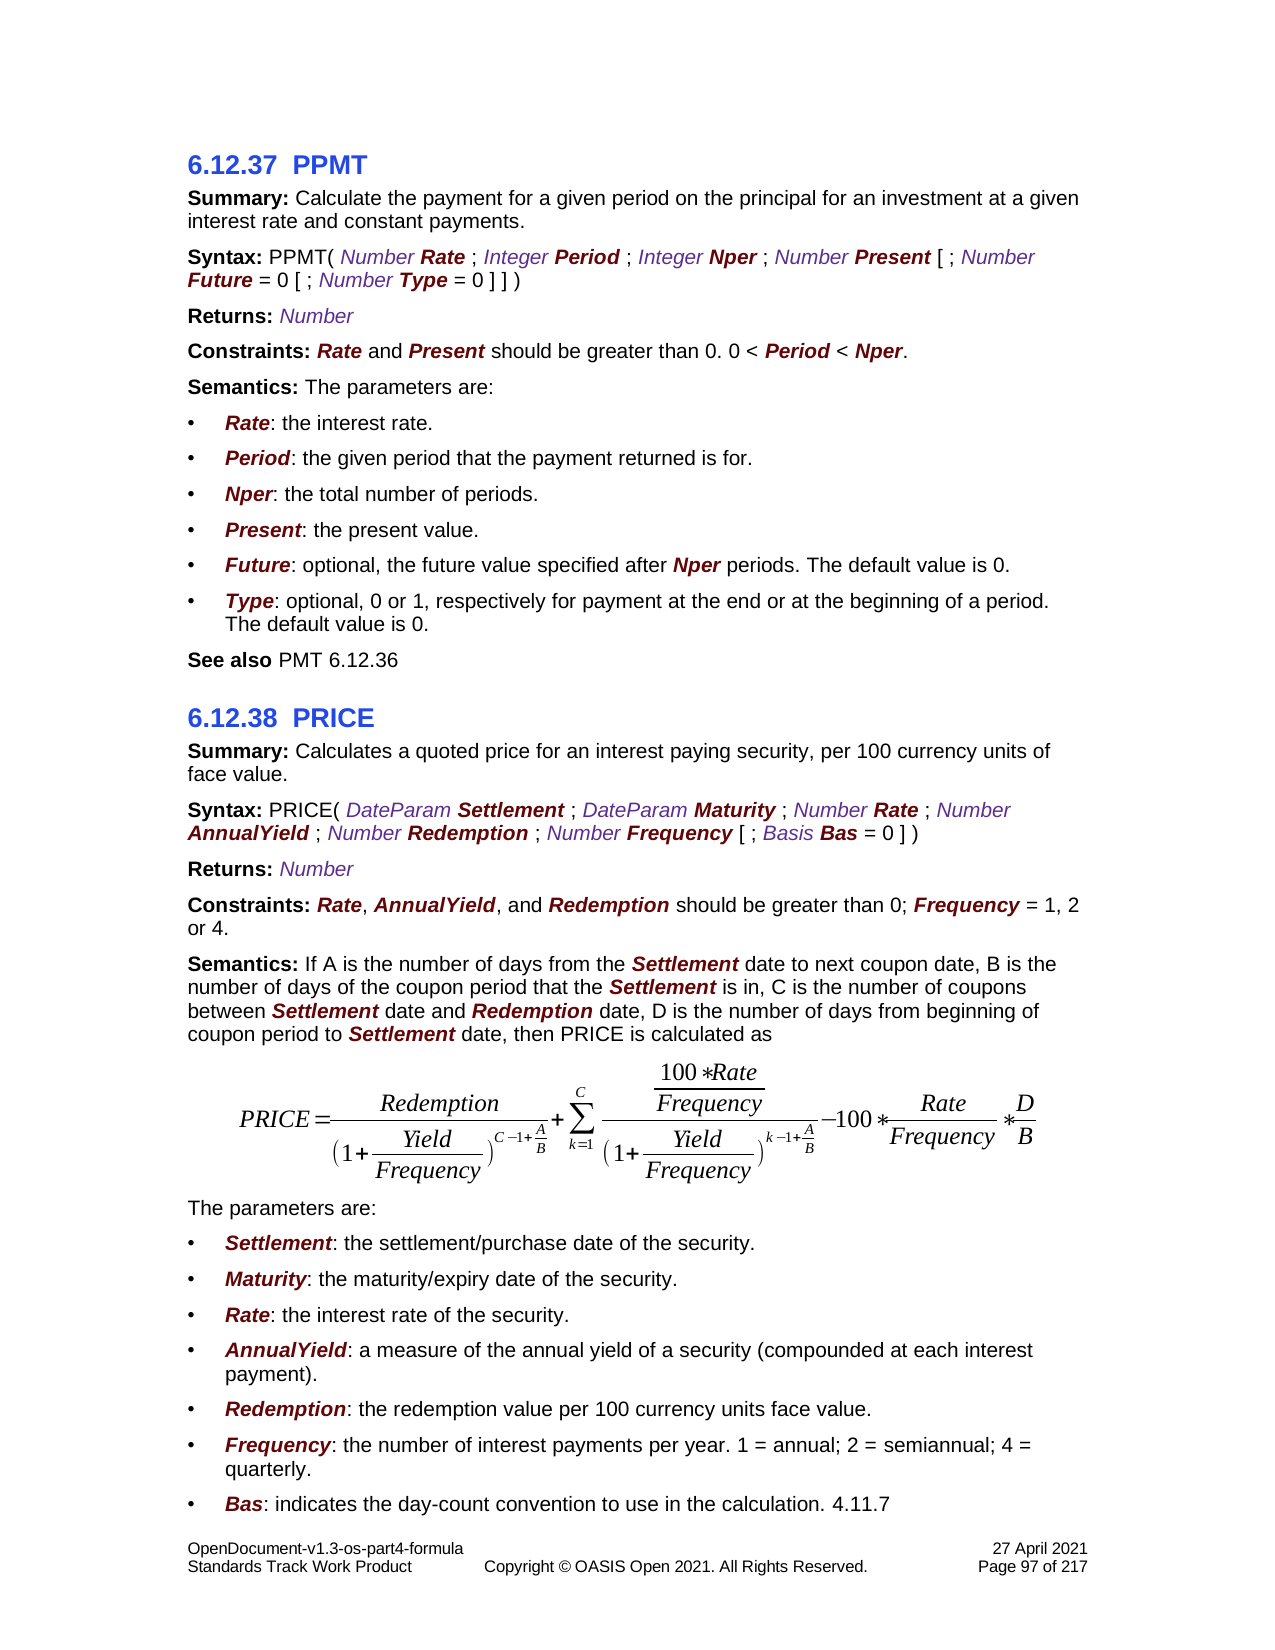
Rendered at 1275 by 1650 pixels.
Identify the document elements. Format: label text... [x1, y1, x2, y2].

list Frequency: the number of interest payments per year. 1 = annual; 2 = semiannual; 4 = quarterly. [187, 1433, 1088, 1481]
text See also PMT 6.12.36 [187, 648, 1088, 672]
list Rate: the interest rate of the security. [187, 1303, 1088, 1327]
text Semantics: If A is the number of days from the Settlement date to next coupon date, B is the number of days of the coupon period that the Settlement is in, C is the number of coupons between Settlement date and Redemption date, D is the number of days from beginning of coupon period to Settlement date, then PRICE is calculated as [187, 952, 1088, 1046]
text The parameters are: [187, 1196, 1088, 1220]
text Returns: Number [187, 857, 1088, 881]
text Summary: Calculate the payment for a given period on the principal for an investment at a given interest rate and constant payments. [187, 186, 1088, 233]
text Returns: Number [187, 304, 1088, 328]
list Settlement: the settlement/purchase date of the security. [187, 1232, 1088, 1255]
list Maturity: the maturity/expiry date of the security. [187, 1267, 1088, 1291]
list Present: the present value. [187, 518, 1088, 542]
text Constraints: Rate and Present should be greater than 0. 0 < Period < Nper. [187, 340, 1088, 363]
text Summary: Calculates a quoted price for an interest paying security, per 100 currency units of face value. [187, 739, 1088, 786]
list Future: optional, the future value specified after Nper periods. The default value is 0. [187, 554, 1088, 577]
text Syntax: PRICE( DateParam Settlement ; DateParam Maturity ; Number Rate ; Number AnnualYield ; Number Redemption ; Number Frequency [ ; Basis Bas = 0 ] ) [187, 798, 1088, 845]
list Period: the given period that the payment returned is for. [187, 447, 1088, 470]
text Semantics: The parameters are: [187, 376, 1088, 399]
list Bas: indicates the day-count convention to use in the calculation. 4.11.7 [187, 1493, 1088, 1516]
list Redemption: the redemption value per 100 currency units face value. [187, 1398, 1088, 1421]
subtitle PPMT [187, 150, 1088, 180]
text Constraints: Rate, AnnualYield, and Redemption should be greater than 0; Frequency = 1, 2 or 4. [187, 893, 1088, 940]
list Type: optional, 0 or 1, respectively for payment at the end or at the beginning of a period. The default value is 0. [187, 589, 1088, 636]
text Syntax: PPMT( Number Rate ; Integer Period ; Integer Nper ; Number Present [ ; Number Future = 0 [ ; Number Type = 0 ] ] ) [187, 245, 1088, 292]
list AnnualYield: a measure of the annual yield of a security (compounded at each interest payment). [187, 1339, 1088, 1386]
list Nper: the total number of periods. [187, 482, 1088, 506]
list Rate: the interest rate. [187, 411, 1088, 435]
subtitle PRICE [187, 703, 1088, 733]
